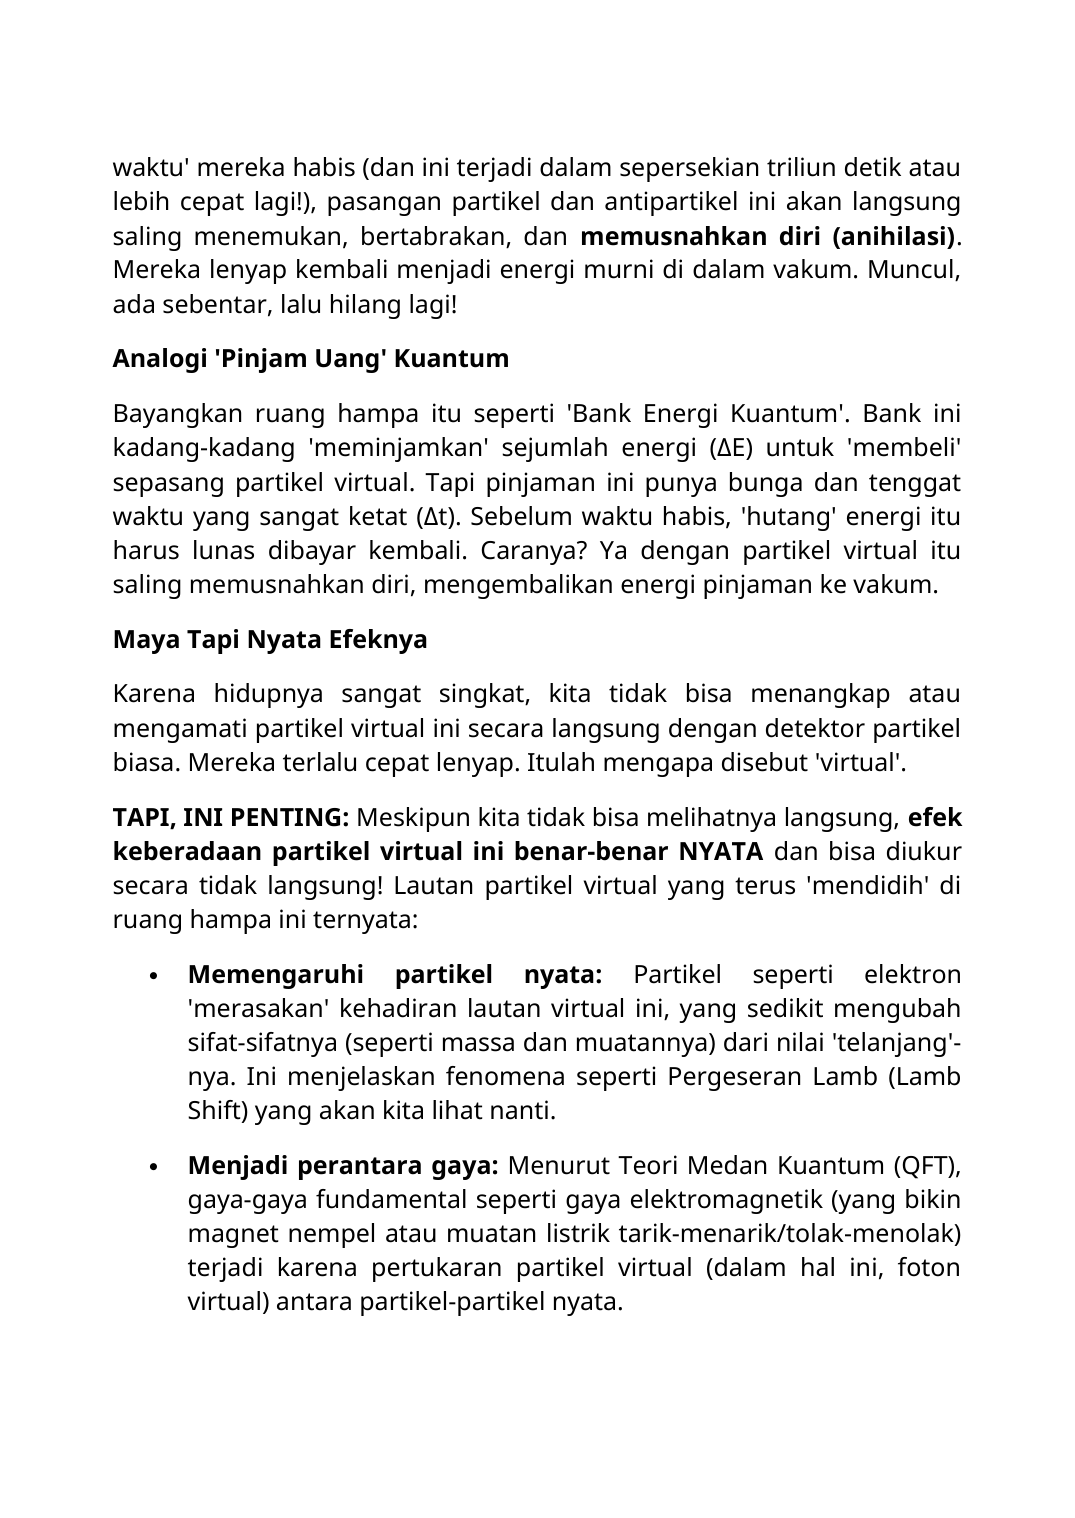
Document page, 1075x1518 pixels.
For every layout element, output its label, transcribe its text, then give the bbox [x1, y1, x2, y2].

text Maya Tapi Nyata Efeknya [112, 621, 962, 655]
text Bayangkan ruang hampa itu seperti 'Bank Energi Kuantum'. Bank ini kadang-kadang 'meminjamkan' sejumlah energi (ΔE) untuk 'membeli' sepasang partikel virtual. Tapi pinjaman ini punya bunga dan tenggat waktu yang sangat ketat (Δt). Sebelum waktu habis, 'hutang' energi itu harus lunas dibayar kembali. Caranya? Ya dengan partikel virtual itu saling memusnahkan diri, mengembalikan energi pinjaman ke vakum. [112, 396, 962, 600]
text Analogi 'Pinjam Uang' Kuantum [112, 341, 962, 375]
text TAPI, INI PENTING: Meskipun kita tidak bisa melihatnya langsung, efek keberadaan partikel virtual ini benar-benar NYATA dan bisa diukur secara tidak langsung! Lautan partikel virtual yang terus 'mendidih' di ruang hampa ini ternyata: [112, 799, 962, 935]
text waktu' mereka habis (dan ini terjadi dalam sepersekian triliun detik atau lebih cepat lagi!), pasangan partikel dan antipartikel ini akan langsung saling menemukan, bertabrakan, dan memusnahkan diri (anihilasi). Mereka lenyap kembali menjadi energi murni di dalam vakum. Muncul, ada sebentar, lalu hilang lagi! [112, 150, 962, 320]
list Memengaruhi partikel nyata: Partikel seperti elektron 'merasakan' kehadiran lautan virtual ini, yang sedikit mengubah sifat-sifatnya (seperti massa dan muatannya) dari nilai 'telanjang'-nya. Ini menjelaskan fenomena seperti Pergeseran Lamb (Lamb Shift) yang akan kita lihat nanti. [150, 956, 962, 1127]
list Menjadi perantara gaya: Menurut Teori Medan Kuantum (QFT), gaya-gaya fundamental seperti gaya elektromagnetik (yang bikin magnet nempel atau muatan listrik tarik-menarik/tolak-menolak) terjadi karena pertukaran partikel virtual (dalam hal ini, foton virtual) antara partikel-partikel nyata. [150, 1147, 962, 1318]
text Karena hidupnya sangat singkat, kita tidak bisa menangkap atau mengamati partikel virtual ini secara langsung dengan detektor partikel biasa. Mereka terlalu cepat lenyap. Itulah mengapa disebut 'virtual'. [112, 676, 962, 778]
